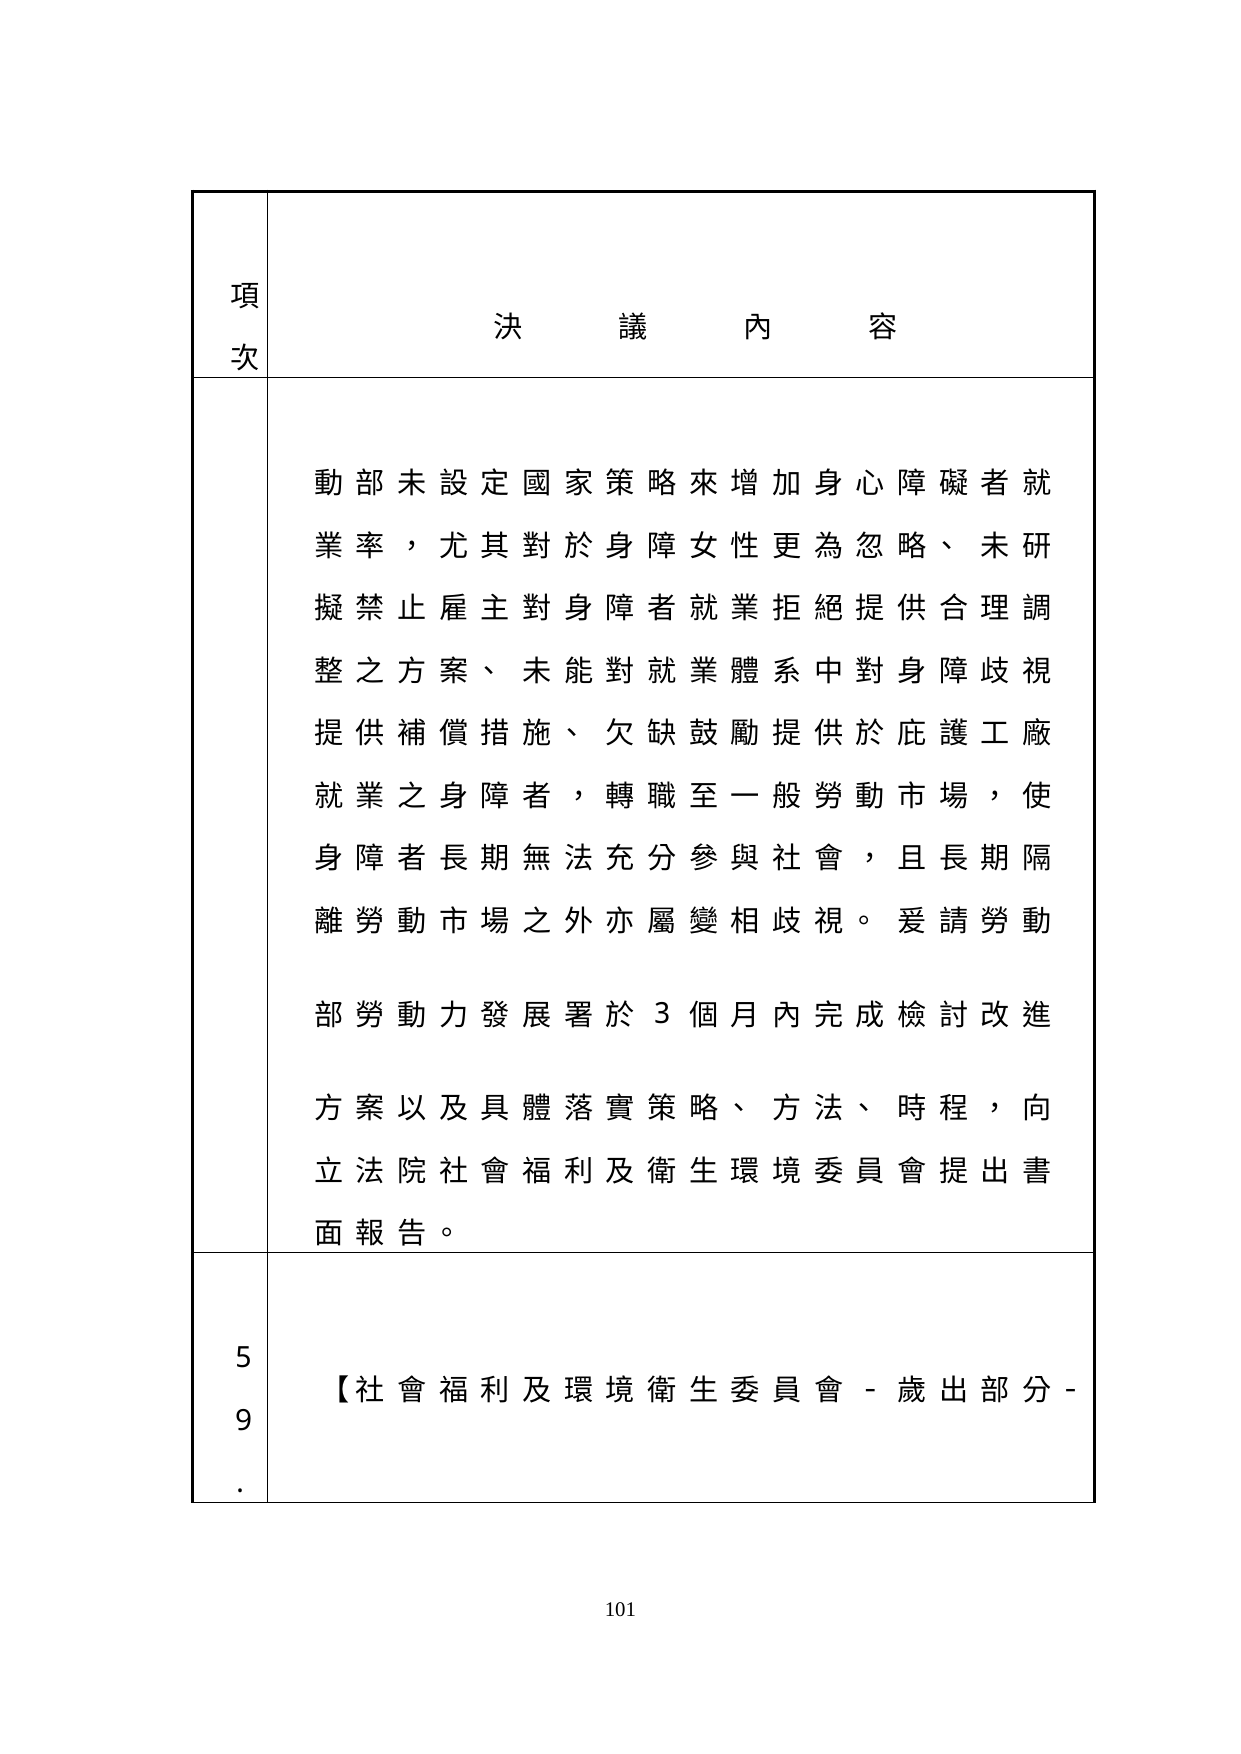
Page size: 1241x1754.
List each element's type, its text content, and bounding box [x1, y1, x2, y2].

table_header 決 議 內 容 [268, 193, 1093, 377]
table_header 項次 [194, 193, 267, 377]
table_cell [194, 378, 267, 1252]
table_cell 59. [194, 1253, 267, 1502]
table_cell 【社會福利及環境衛生委員會-歲出部分- [268, 1253, 1093, 1502]
table_cell 動部未設定國家策略來增加身心障礙者就業率，尤其對於身障女性更為忽略、未研擬禁止雇主對身障者就業拒絕提供合理調整之方案、未能對就業體系中對身障歧視提供補償措施、欠缺鼓勵提供於庇護工廠就業之身障者，轉職至一般勞動市場，使身障者長期無法充分參與社會，且長期隔離勞動市場之外亦屬變相歧視。爰請勞動部勞動力發展署於3個月內完成檢討改進方案以及具體落實策略、方法、時程，向立法院社會福利及衛生環境委員會提出書面報告。 [268, 378, 1093, 1252]
